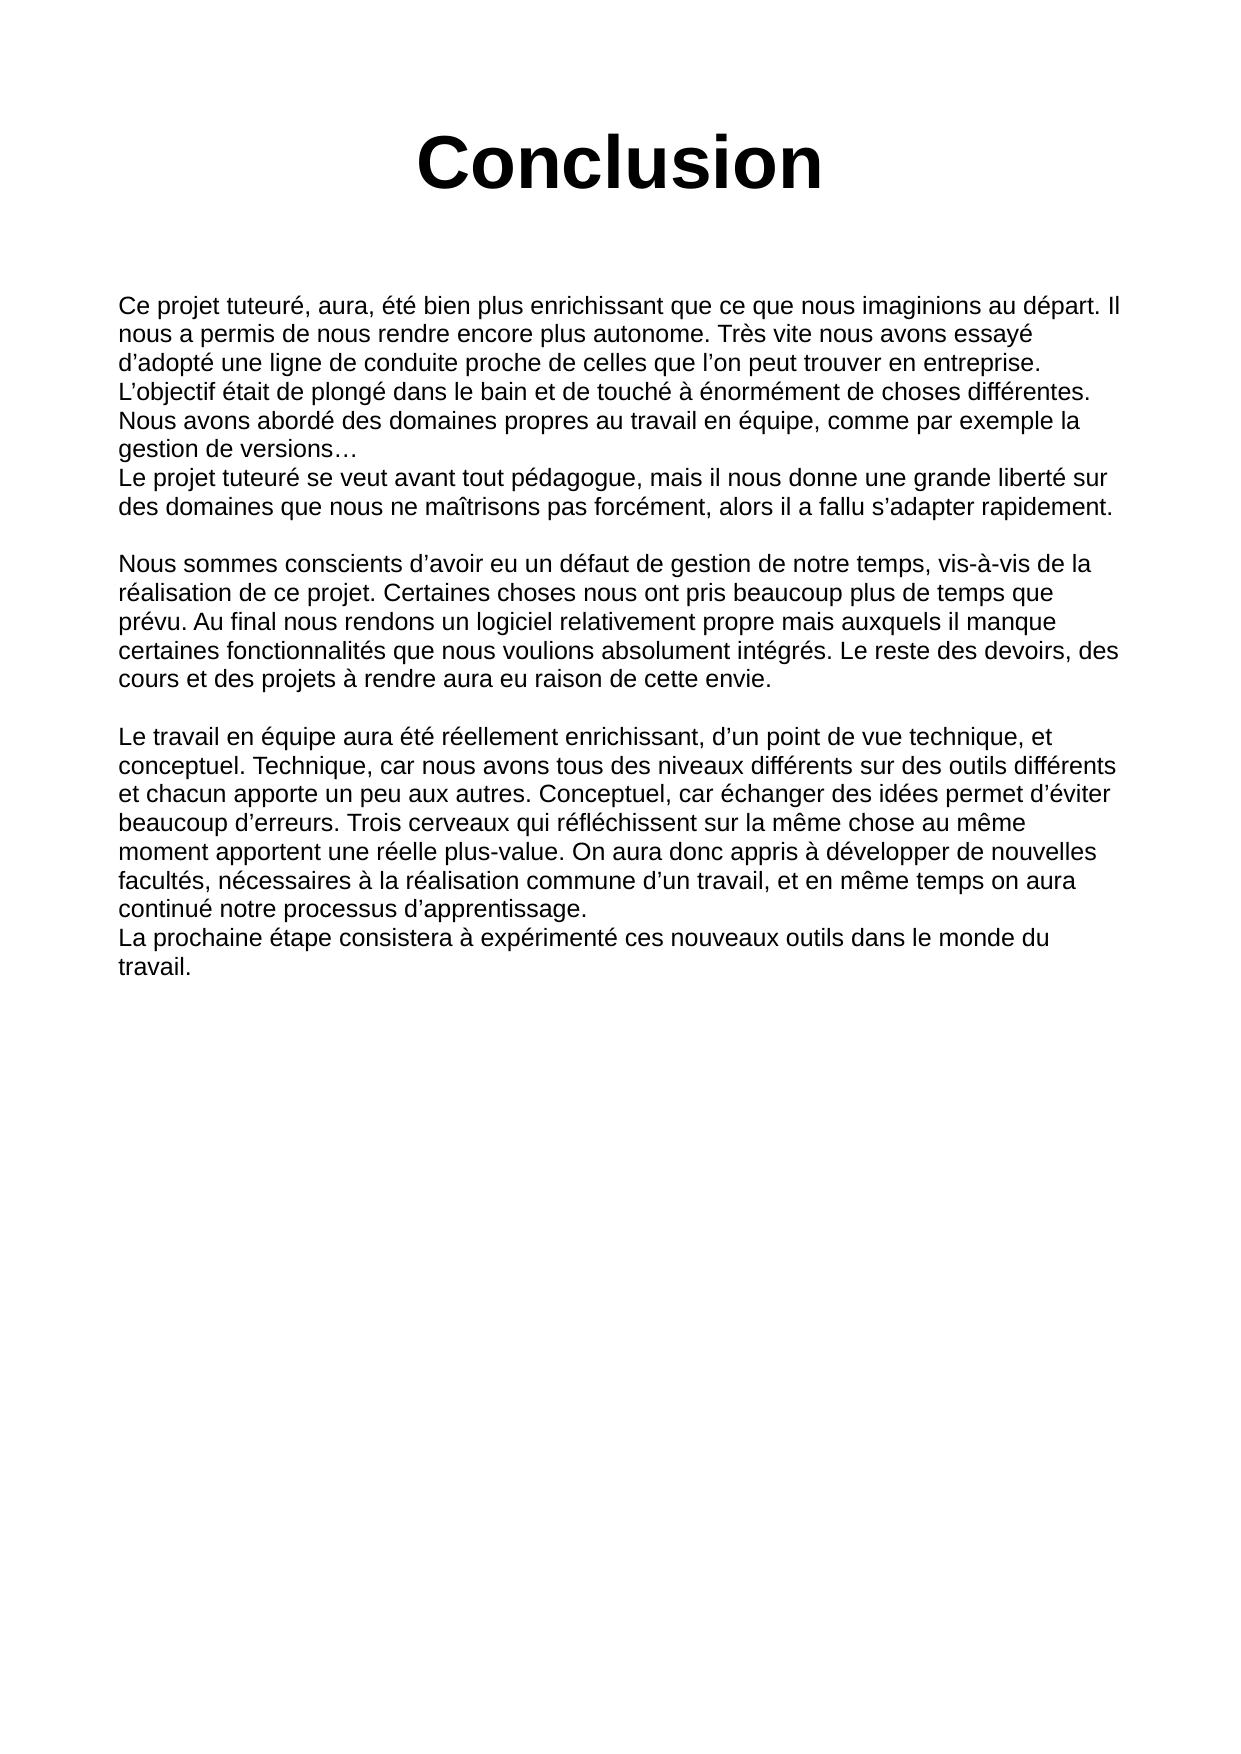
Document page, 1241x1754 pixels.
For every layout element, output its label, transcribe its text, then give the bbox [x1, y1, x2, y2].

text Nous sommes conscients d’avoir eu un défaut de gestion de notre temps, vis-à-vis de la réalisation de ce projet. Certaines choses nous ont pris beaucoup plus de temps que prévu. Au final nous rendons un logiciel relativement propre mais auxquels il manque certaines fonctionnalités que nous voulions absolument intégrés. Le reste des devoirs, des cours et des projets à rendre aura eu raison de cette envie. [118, 549, 1122, 693]
text Le travail en équipe aura été réellement enrichissant, d’un point de vue technique, et conceptuel. Technique, car nous avons tous des niveaux différents sur des outils différents et chacun apporte un peu aux autres. Conceptuel, car échanger des idées permet d’éviter beaucoup d’erreurs. Trois cerveaux qui réfléchissent sur la même chose au même moment apportent une réelle plus-value. On aura donc appris à développer de nouvelles facultés, nécessaires à la réalisation commune d’un travail, et en même temps on aura continué notre processus d’apprentissage. [118, 722, 1122, 923]
text La prochaine étape consistera à expérimenté ces nouveaux outils dans le monde du travail. [118, 923, 1122, 981]
text Ce projet tuteuré, aura, été bien plus enrichissant que ce que nous imaginions au départ. Il nous a permis de nous rendre encore plus autonome. Très vite nous avons essayé d’adopté une ligne de conduite proche de celles que l’on peut trouver en entreprise. L’objectif était de plongé dans le bain et de touché à énormément de choses différentes. Nous avons abordé des domaines propres au travail en équipe, comme par exemple la gestion de versions… [118, 291, 1122, 463]
text Le projet tuteuré se veut avant tout pédagogue, mais il nous donne une grande liberté sur des domaines que nous ne maîtrisons pas forcément, alors il a fallu s’adapter rapidement. [118, 463, 1122, 521]
text Conclusion [118, 118, 1122, 204]
